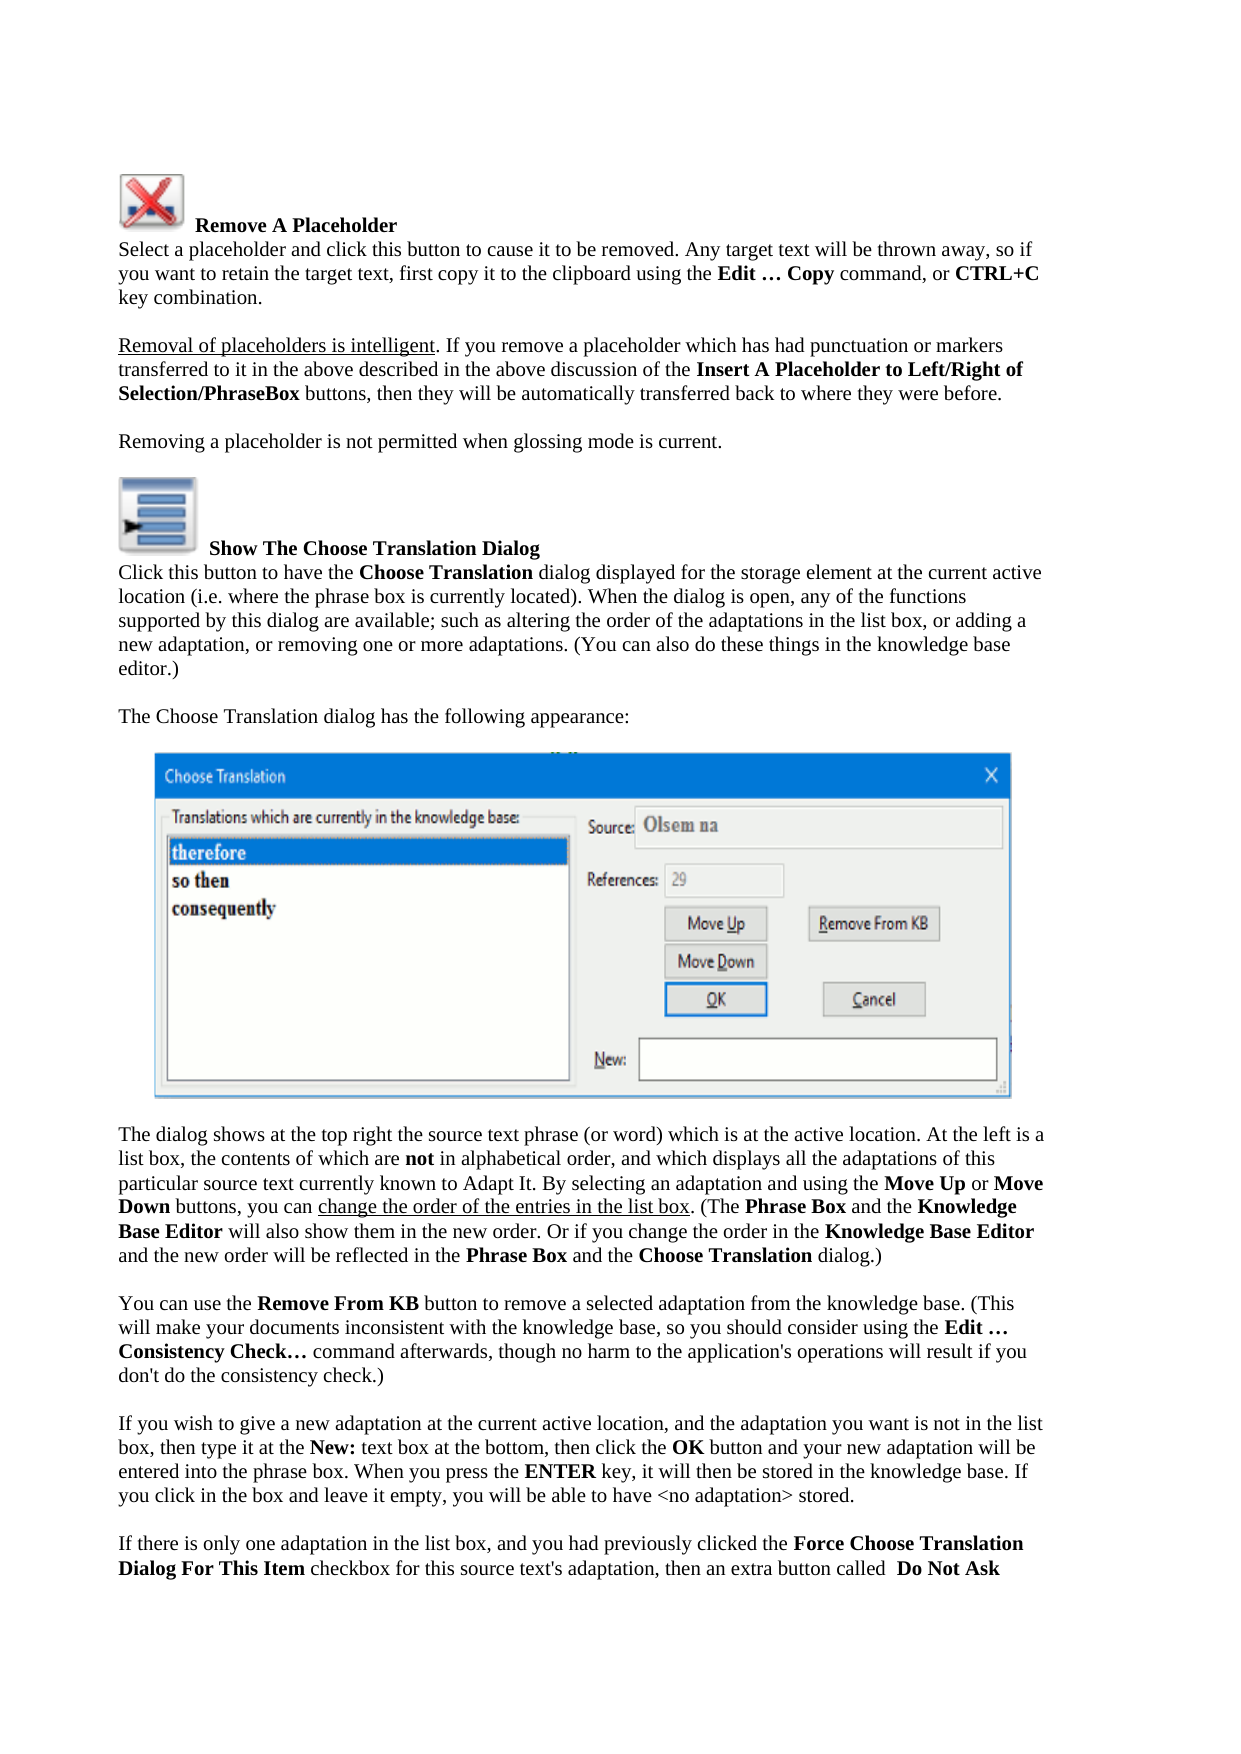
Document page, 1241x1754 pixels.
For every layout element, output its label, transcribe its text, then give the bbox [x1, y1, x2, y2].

text If you wish to give a new adaptation at the current active location, and the adaptation you want is not in the list box, then type it at the New: text box at the bottom, then click the OK button and your new adaptation will be entered into the phrase box. When you press the ENTER key, it will then be stored in the knowledge base. If you click in the box and leave it empty, you will be able to have <no adaptation> stored. [118, 1411, 1048, 1507]
text Remove A Placeholder Select a placeholder and click this button to cause it to be removed. Any target text will be thrown away, so if you want to retain the target text, first copy it to the clipboard using the Edit … Copy command, or CTRL+C key combination. [118, 174, 1048, 309]
text Show The Choose Translation Dialog [118, 477, 1048, 560]
picture [118, 477, 199, 556]
text The Choose Translation dialog has the following appearance: [118, 704, 1048, 728]
text If there is only one adaptation in the list box, and you had previously clicked the Force Choose Translation Dialog For This Item checkbox for this source text's adaptation, then an extra button called Do Not Ask [118, 1531, 1048, 1579]
text Removal of placeholders is intelligent. If you remove a placeholder which has had punctuation or markers transferred to it in the above described in the above discussion of the Insert A Placeholder to Left/Right of Selection/PhraseBox buttons, then they will be automatically transferred back to where they were before. [118, 333, 1048, 405]
text Click this button to have the Choose Translation dialog displayed for the storage element at the current active location (i.e. where the phrase box is currently located). When the dialog is open, any of the functions supported by this dialog are available; such as altering the order of the adaptations in the list box, or adding a new adaptation, or removing one or more adaptations. (You can also do these things in the knowledge base editor.) [118, 560, 1048, 680]
text The dialog shows at the top right the source text phrase (or word) which is at the active location. At the left is a list box, the contents of which are not in alphabetical order, and which displays all the adaptations of this particular source text currently known to Adapt It. By selecting an adaptation and using the Move Up or Move Down buttons, you can change the order of the entries in the list box. (The Phrase Box and the Knowledge Base Editor will also show them in the new order. Or if you change the order in the Knowledge Base Editor and the new order will be reflected in the Phrase Box and the Choose Translation dialog.) [118, 1122, 1048, 1267]
picture [118, 174, 185, 232]
text Removing a placeholder is not permitted when glossing mode is current. [118, 429, 1048, 453]
picture [154, 752, 1012, 1099]
text You can use the Remove From KB button to remove a selected adaptation from the knowledge base. (This will make your documents inconsistent with the knowledge base, so you should consider using the Edit … Consistency Check… command afterwards, though no harm to the application's operations will result if you don't do the consistency check.) [118, 1291, 1048, 1387]
